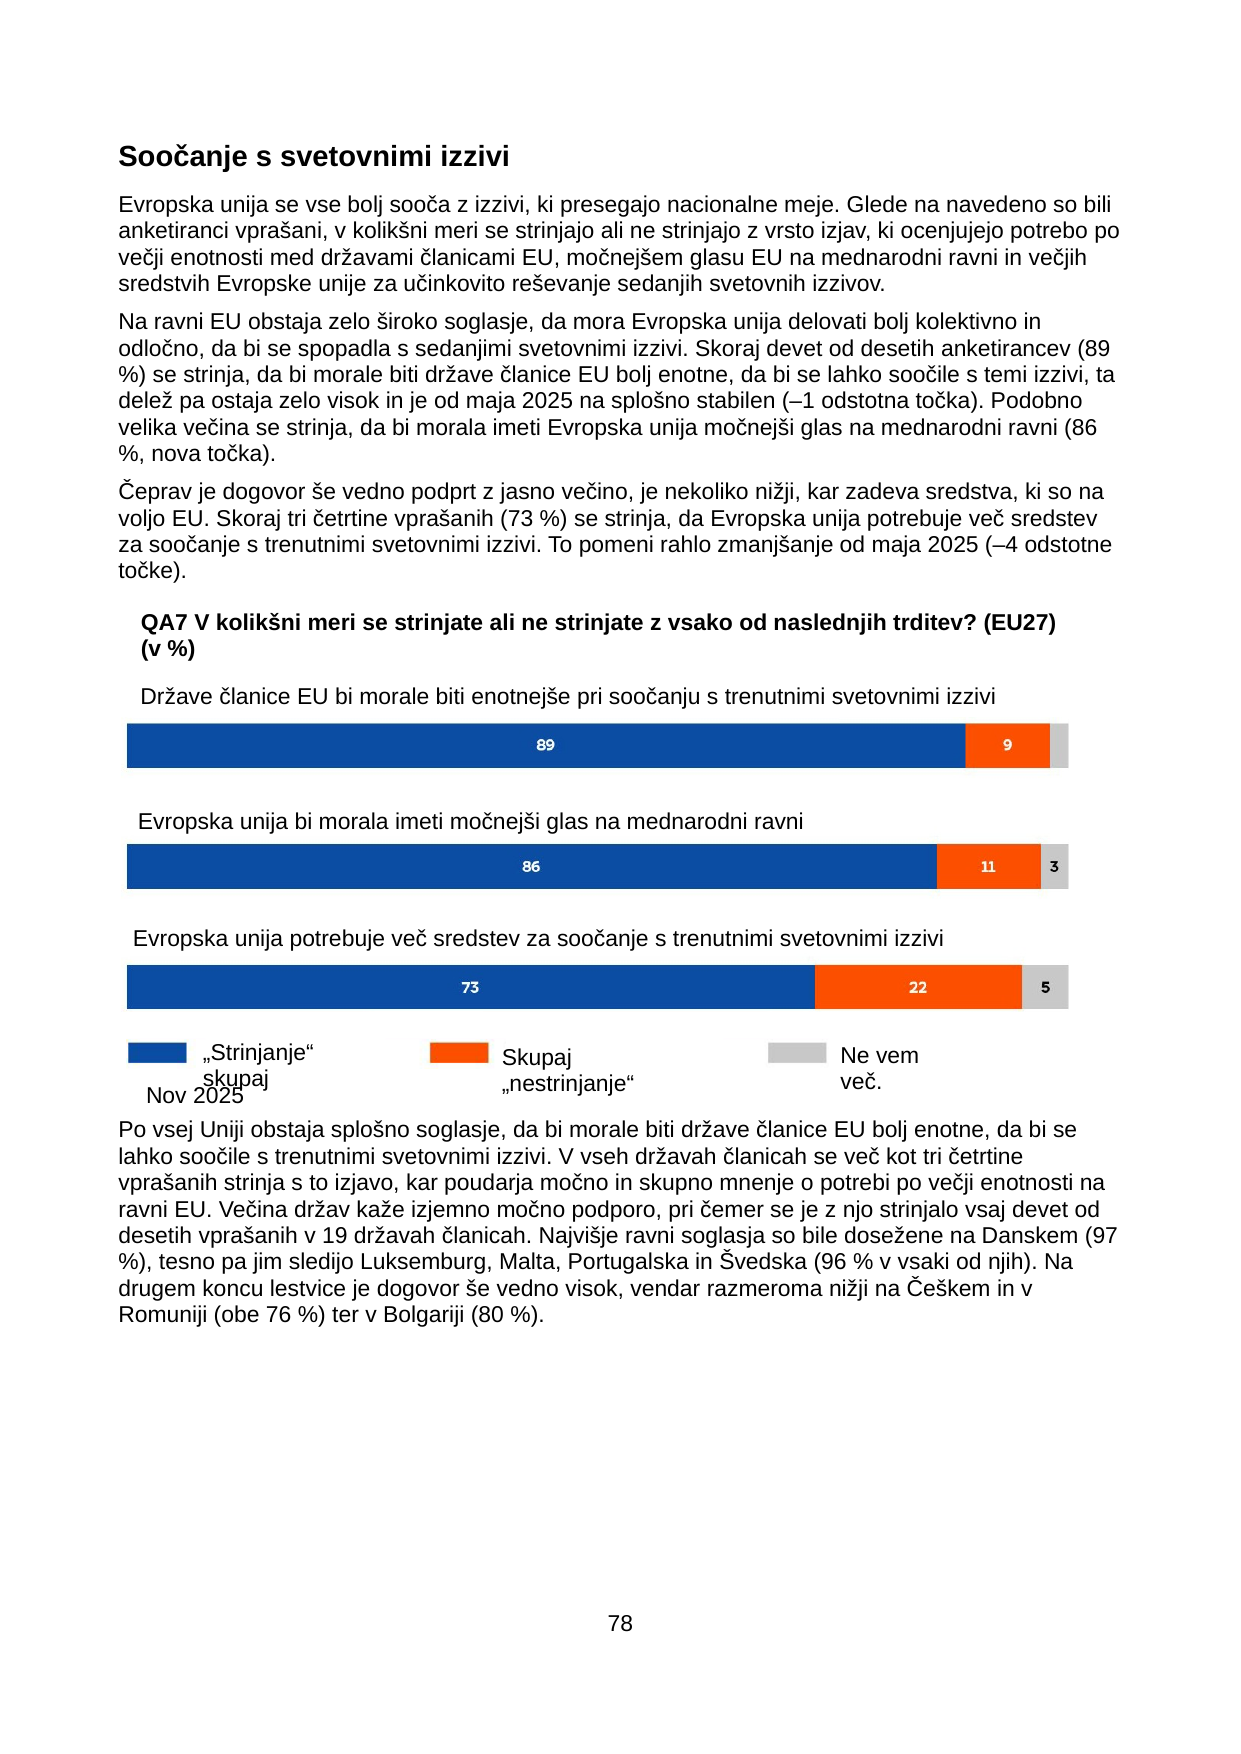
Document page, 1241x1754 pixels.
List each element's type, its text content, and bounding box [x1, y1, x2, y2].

text Čeprav je dogovor še vedno podprt z jasno večino, je nekoliko nižji, kar zadeva sredstva, ki so na voljo EU. Skoraj tri četrtine vprašanih (73 %) se strinja, da Evropska unija potrebuje več sredstev za soočanje s trenutnimi svetovnimi izzivi. To pomeni rahlo zmanjšanje od maja 2025 (–4 odstotne točke). [118, 478, 1122, 584]
text Na ravni EU obstaja zelo široko soglasje, da mora Evropska unija delovati bolj kolektivno in odločno, da bi se spopadla s sedanjimi svetovnimi izzivi. Skoraj devet od desetih anketirancev (89 %) se strinja, da bi morale biti države članice EU bolj enotne, da bi se lahko soočile s temi izzivi, ta delež pa ostaja zelo visok in je od maja 2025 na splošno stabilen (–1 odstotna točka). Podobno velika večina se strinja, da bi morala imeti Evropska unija močnejši glas na mednarodni ravni (86 %, nova točka). [118, 308, 1122, 466]
text Po vsej Uniji obstaja splošno soglasje, da bi morale biti države članice EU bolj enotne, da bi se lahko soočile s trenutnimi svetovnimi izzivi. V vseh državah članicah se več kot tri četrtine vprašanih strinja s to izjavo, kar poudarja močno in skupno mnenje o potrebi po večji enotnosti na ravni EU. Večina držav kaže izjemno močno podporo, pri čemer se je z njo strinjalo vsaj devet od desetih vprašanih v 19 državah članicah. Najvišje ravni soglasja so bile dosežene na Danskem (97 %), tesno pa jim sledijo Luksemburg, Malta, Portugalska in Švedska (96 % v vsaki od njih). Na drugem koncu lestvice je dogovor še vedno visok, vendar razmeroma nižji na Češkem in v Romuniji (obe 76 %) ter v Bolgariji (80 %). [118, 596, 1122, 1327]
text Evropska unija se vse bolj sooča z izzivi, ki presegajo nacionalne meje. Glede na navedeno so bili anketiranci vprašani, v kolikšni meri se strinjajo ali ne strinjajo z vrsto izjav, ki ocenjujejo potrebo po večji enotnosti med državami članicami EU, močnejšem glasu EU na mednarodni ravni in večjih sredstvih Evropske unije za učinkovito reševanje sedanjih svetovnih izzivov. [118, 191, 1122, 296]
picture [121, 717, 1069, 1012]
subtitle Soočanje s svetovnimi izzivi [118, 139, 1122, 172]
picture [126, 1038, 830, 1069]
